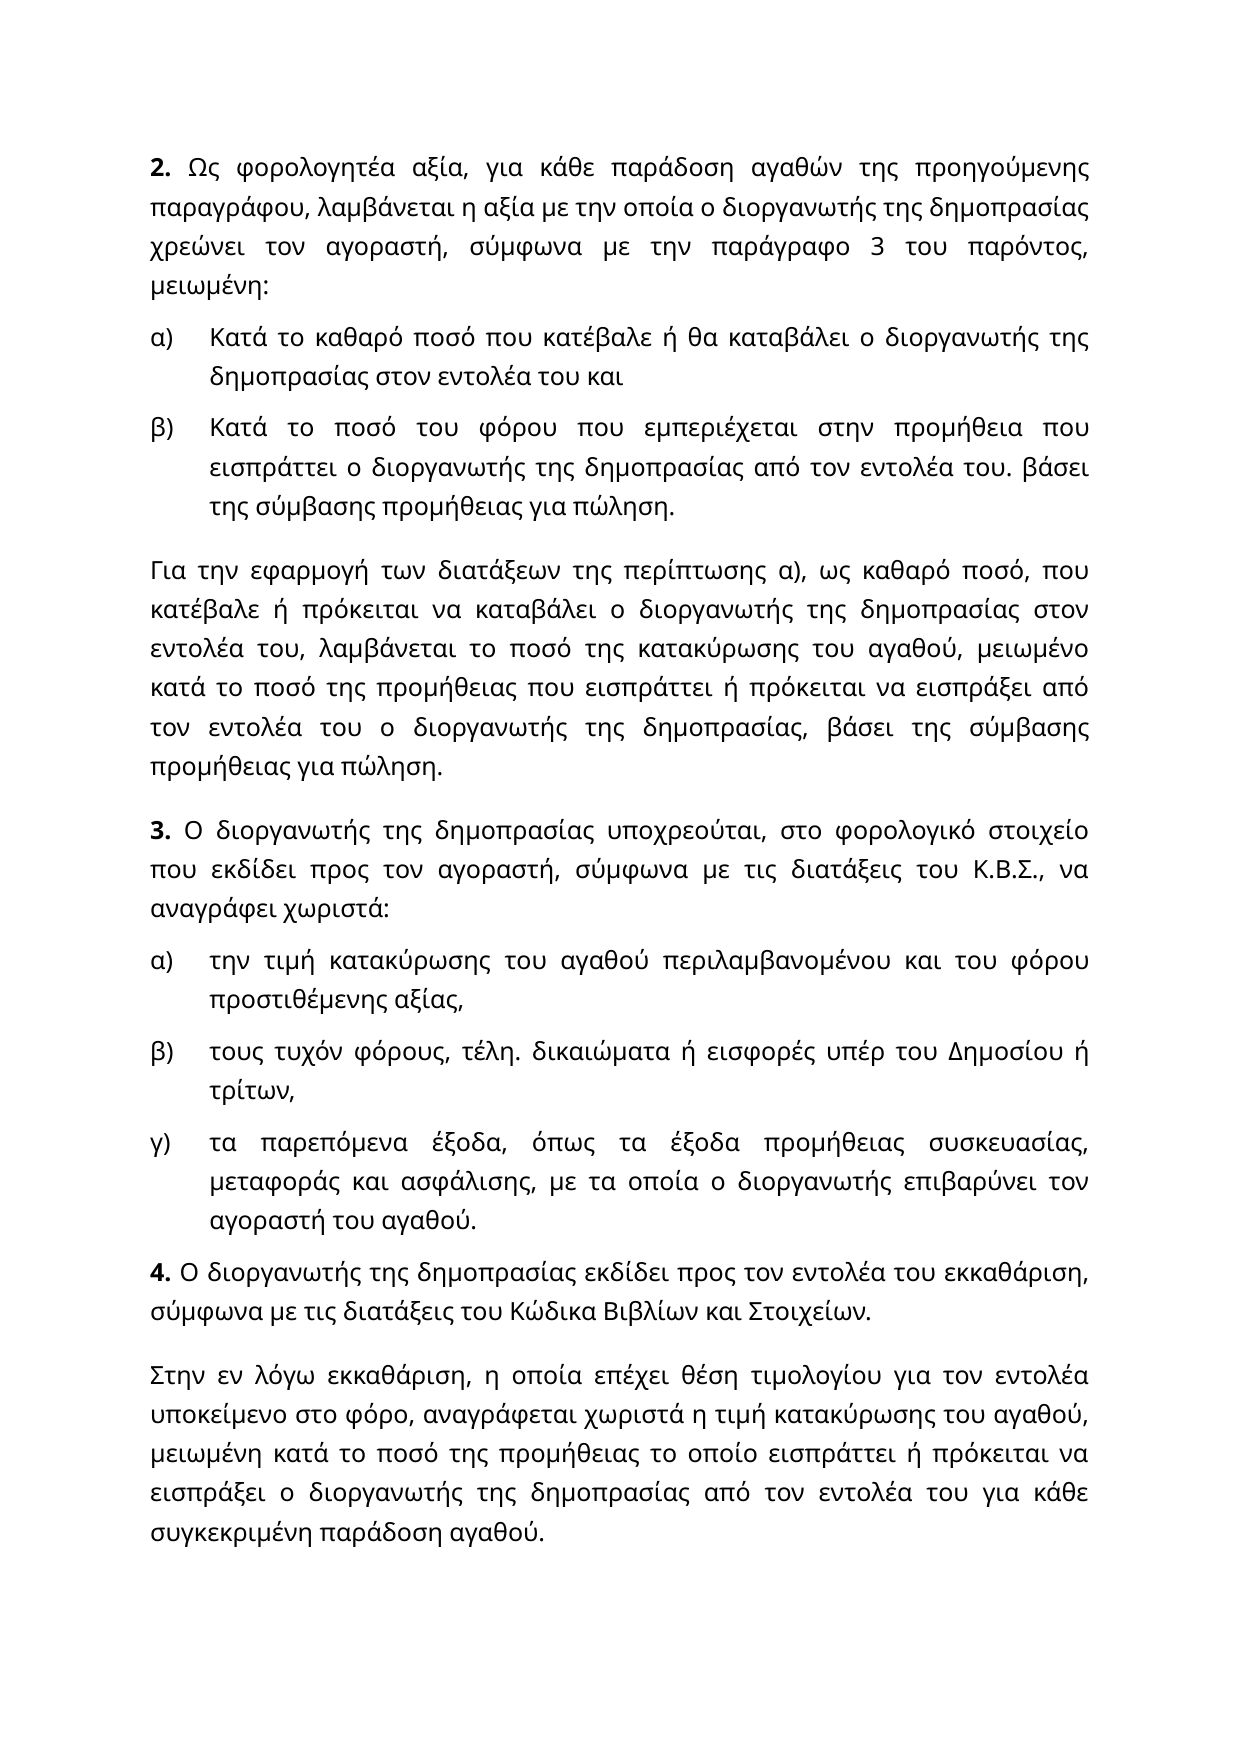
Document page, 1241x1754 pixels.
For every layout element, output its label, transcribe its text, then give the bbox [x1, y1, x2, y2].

text Στην εν λόγω εκκαθάριση, η οποία επέχει θέση τιμολογίου για τον εντολέα υποκείμενο στο φόρο, αναγράφεται χωριστά η τιμή κατακύρωσης του αγαθού, μειωμένη κατά το ποσό της προμήθειας το οποίο εισπράττει ή πρόκειται να εισπράξει ο διοργανωτής της δημοπρασίας από τον εντολέα του για κάθε συγκεκριμένη παράδοση αγαθού. [150, 1357, 1090, 1548]
text Για την εφαρμογή των διατάξεων της περίπτωσης α), ως καθαρό ποσό, που κατέβαλε ή πρόκειται να καταβάλει ο διοργανωτής της δημοπρασίας στον εντολέα του, λαμβάνεται το ποσό της κατακύρωσης του αγαθού, μειωμένο κατά το ποσό της προμήθειας που εισπράττει ή πρόκειται να εισπράξει από τον εντολέα του ο διοργανωτής της δημοπρασίας, βάσει της σύμβασης προμήθειας για πώληση. [150, 552, 1090, 782]
list α) την τιμή κατακύρωσης του αγαθού περιλαμβανομένου και του φόρου προστιθέμενης αξίας, [150, 942, 1090, 1016]
text 2. Ως φορολογητέα αξία, για κάθε παράδοση αγαθών της προηγούμενης παραγράφου, λαμβάνεται η αξία με την οποία ο διοργανωτής της δημοπρασίας χρεώνει τον αγοραστή, σύμφωνα με την παράγραφο 3 του παρόντος, μειωμένη: [150, 150, 1090, 302]
list β) τους τυχόν φόρους, τέλη. δικαιώματα ή εισφορές υπέρ του Δημοσίου ή τρίτων, [150, 1033, 1090, 1107]
text 4. Ο διοργανωτής της δημοπρασίας εκδίδει προς τον εντολέα του εκκαθάριση, σύμφωνα με τις διατάξεις του Κώδικα Βιβλίων και Στοιχείων. [150, 1254, 1090, 1327]
list γ) τα παρεπόμενα έξοδα, όπως τα έξοδα προμήθειας συσκευασίας, μεταφοράς και ασφάλισης, με τα οποία ο διοργανωτής επιβαρύνει τον αγοραστή του αγαθού. [150, 1124, 1090, 1237]
list β) Κατά το ποσό του φόρου που εμπεριέχεται στην προμήθεια που εισπράττει ο διοργανωτής της δημοπρασίας από τον εντολέα του. βάσει της σύμβασης προμήθειας για πώληση. [150, 410, 1090, 522]
text 3. Ο διοργανωτής της δημοπρασίας υποχρεούται, στο φορολογικό στοιχείο που εκδίδει προς τον αγοραστή, σύμφωνα με τις διατάξεις του Κ.Β.Σ., να αναγράφει χωριστά: [150, 812, 1090, 925]
list α) Κατά το καθαρό ποσό που κατέβαλε ή θα καταβάλει ο διοργανωτής της δημοπρασίας στον εντολέα του και [150, 319, 1090, 392]
